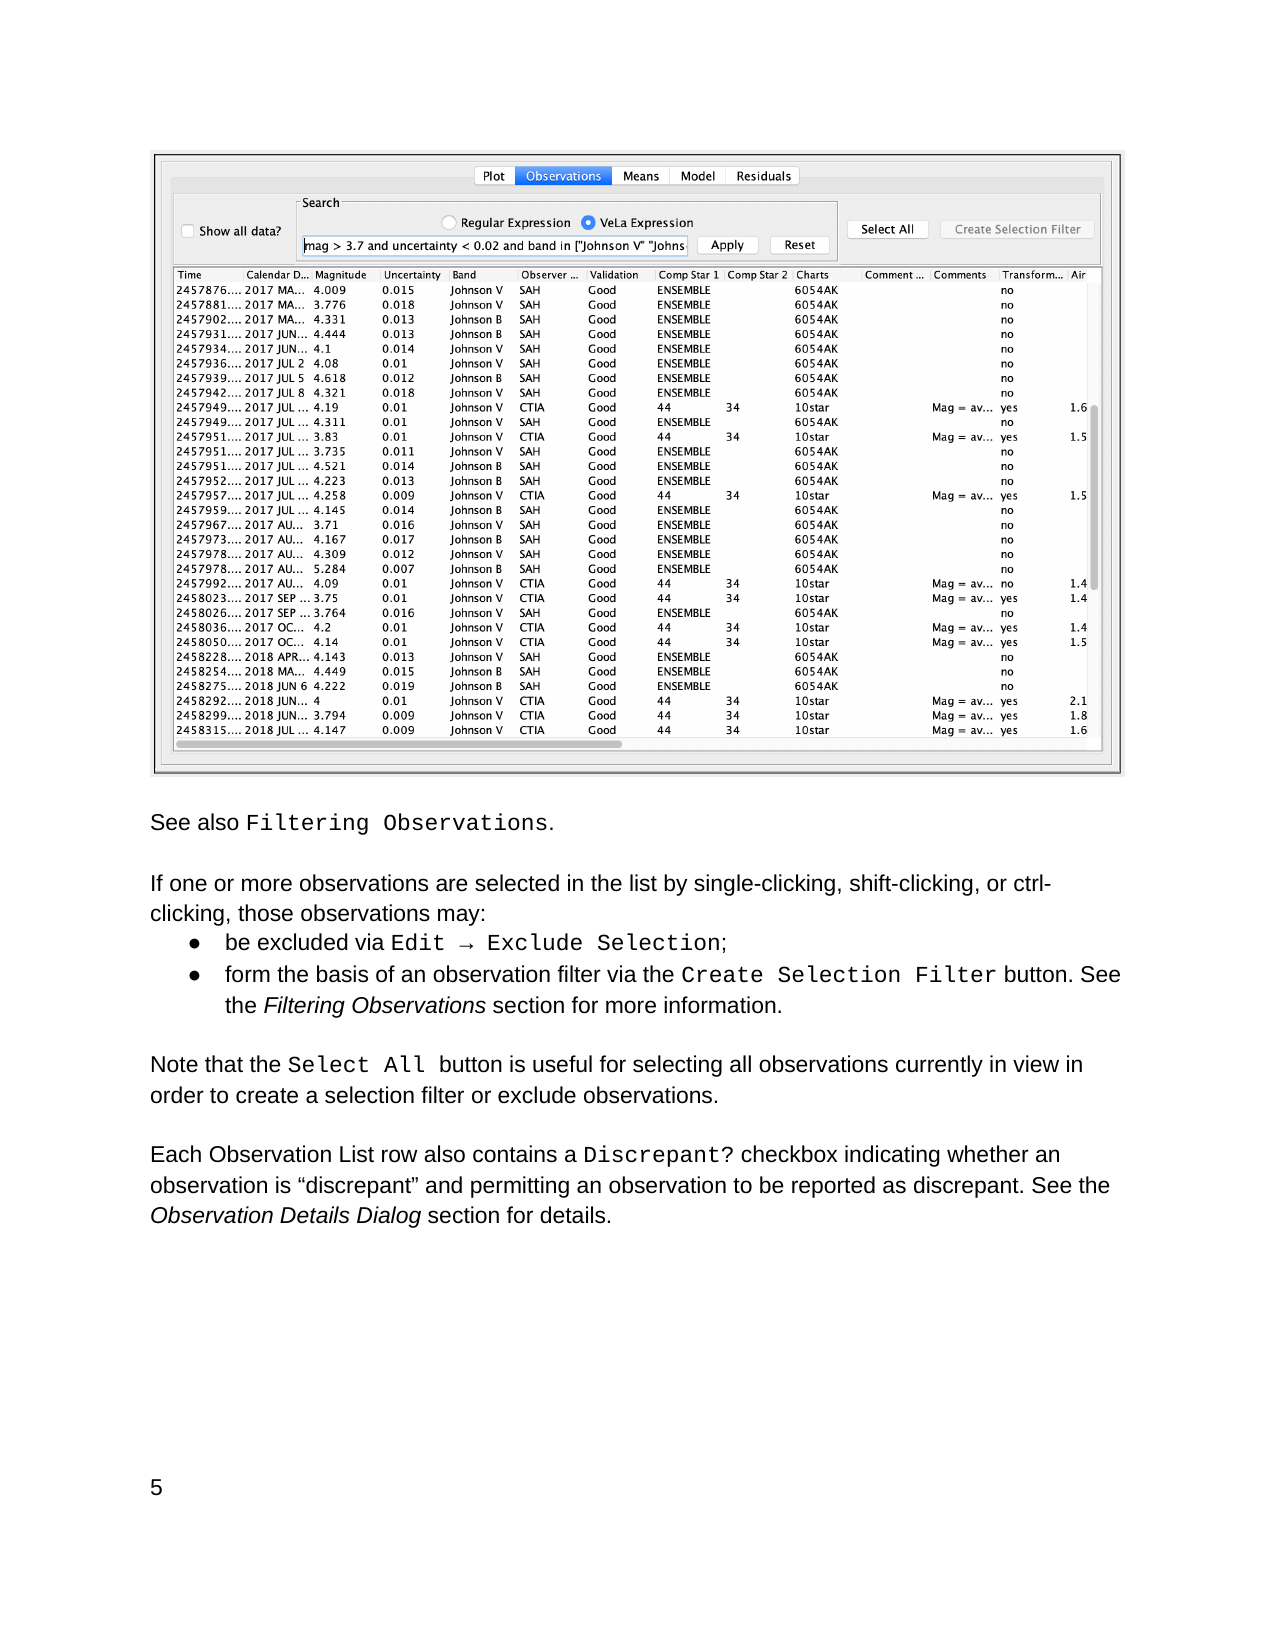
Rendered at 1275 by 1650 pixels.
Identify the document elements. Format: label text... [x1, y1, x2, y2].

text Each Observation List row also contains a Discrepant? checkbox indicating whether an observation is “discrepant” and permitting an observation to be reported as discrepant. See the Observation Details Dialog section for details. [150, 1142, 1125, 1228]
list form the basis of an observation filter via the Create Selection Filter button. See the Filtering Observations section for more information. [187, 962, 1125, 1018]
text See also Filtering Observations. [150, 810, 1125, 838]
picture [150, 150, 1125, 777]
text Note that the Select All button is useful for selecting all observations currently in view in order to create a selection filter or exclude observations. [150, 1052, 1125, 1109]
list be excluded via Edit → Exclude Selection; [187, 930, 1125, 957]
text If one or more observations are selected in the list by single-clicking, shift-clicking, or ctrl-clicking, those observations may: [150, 871, 1125, 926]
